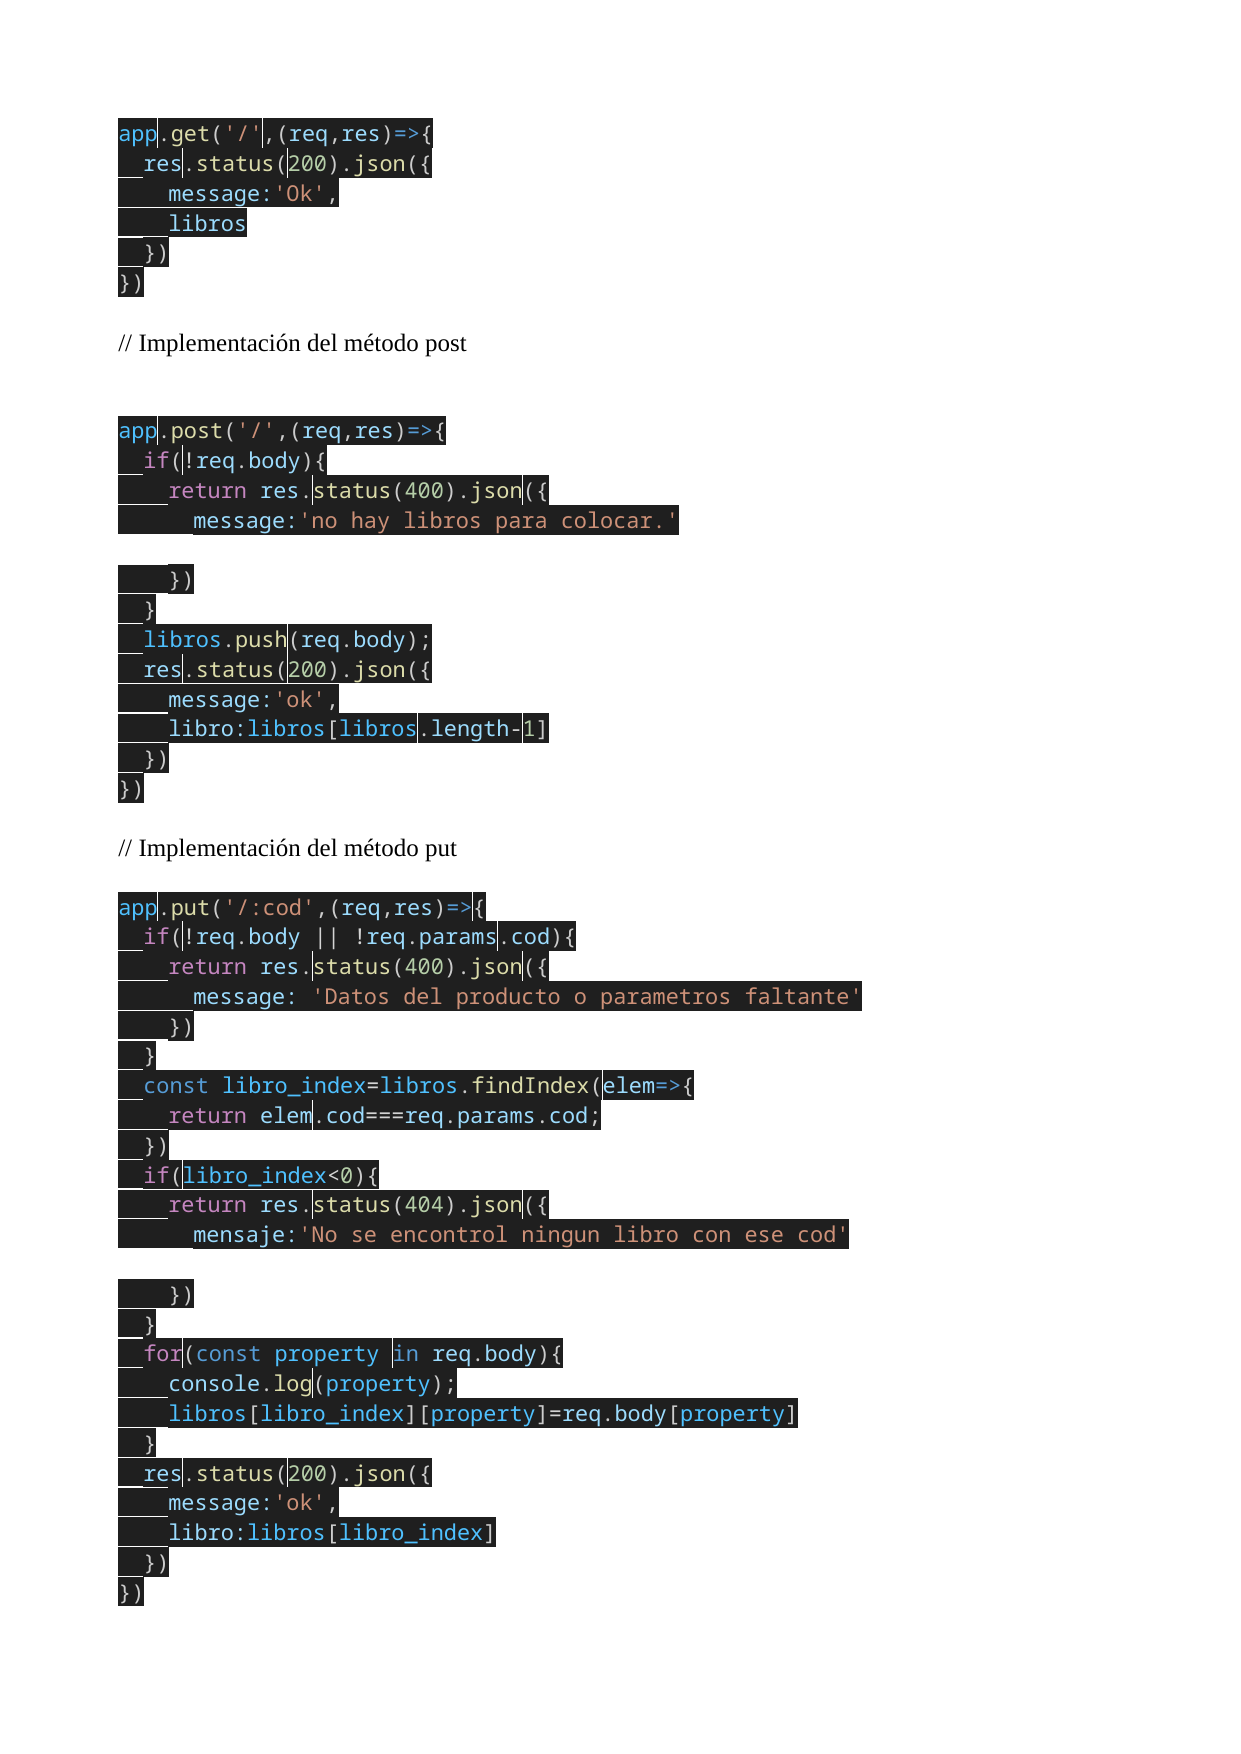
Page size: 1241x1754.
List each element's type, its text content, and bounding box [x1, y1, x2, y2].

text libros.push(req.body); [118, 624, 1122, 654]
text for(const property in req.body){ [118, 1338, 1122, 1368]
text message:'Ok', [118, 178, 1122, 207]
text if(!req.body){ [118, 445, 1122, 475]
text libros [118, 207, 1122, 237]
text res.status(200).json({ [118, 654, 1122, 683]
text return elem.cod===req.params.cod; [118, 1100, 1122, 1130]
text libro:libros[libros.length-1] [118, 713, 1122, 743]
text message:'no hay libros para colocar.' [118, 505, 1122, 535]
text if(libro_index<0){ [118, 1160, 1122, 1189]
text }) [118, 1547, 1122, 1577]
text // Implementación del método post [118, 327, 1122, 356]
text res.status(200).json({ [118, 1457, 1122, 1487]
text return res.status(404).json({ [118, 1189, 1122, 1219]
text libros[libro_index][property]=req.body[property] [118, 1398, 1122, 1428]
text }) [118, 267, 1122, 297]
text }) [118, 564, 1122, 594]
text }) [118, 1011, 1122, 1041]
text app.put('/:cod',(req,res)=>{ [118, 892, 1122, 921]
text mensaje:'No se encontrol ningun libro con ese cod' [118, 1219, 1122, 1249]
text } [118, 1428, 1122, 1457]
text } [118, 1308, 1122, 1338]
text message: 'Datos del producto o parametros faltante' [118, 981, 1122, 1011]
text }) [118, 743, 1122, 773]
text return res.status(400).json({ [118, 951, 1122, 981]
text res.status(200).json({ [118, 148, 1122, 178]
text }) [118, 237, 1122, 267]
text }) [118, 1130, 1122, 1160]
text // Implementación del método put [118, 832, 1122, 862]
text } [118, 1041, 1122, 1070]
text app.get('/',(req,res)=>{ [118, 118, 1122, 148]
text }) [118, 1279, 1122, 1308]
text message:'ok', [118, 1487, 1122, 1517]
text }) [118, 1577, 1122, 1606]
text message:'ok', [118, 683, 1122, 713]
text const libro_index=libros.findIndex(elem=>{ [118, 1070, 1122, 1100]
text return res.status(400).json({ [118, 475, 1122, 505]
text console.log(property); [118, 1368, 1122, 1398]
text } [118, 594, 1122, 624]
text }) [118, 773, 1122, 803]
text app.post('/',(req,res)=>{ [118, 416, 1122, 445]
text if(!req.body || !req.params.cod){ [118, 921, 1122, 951]
text libro:libros[libro_index] [118, 1517, 1122, 1547]
